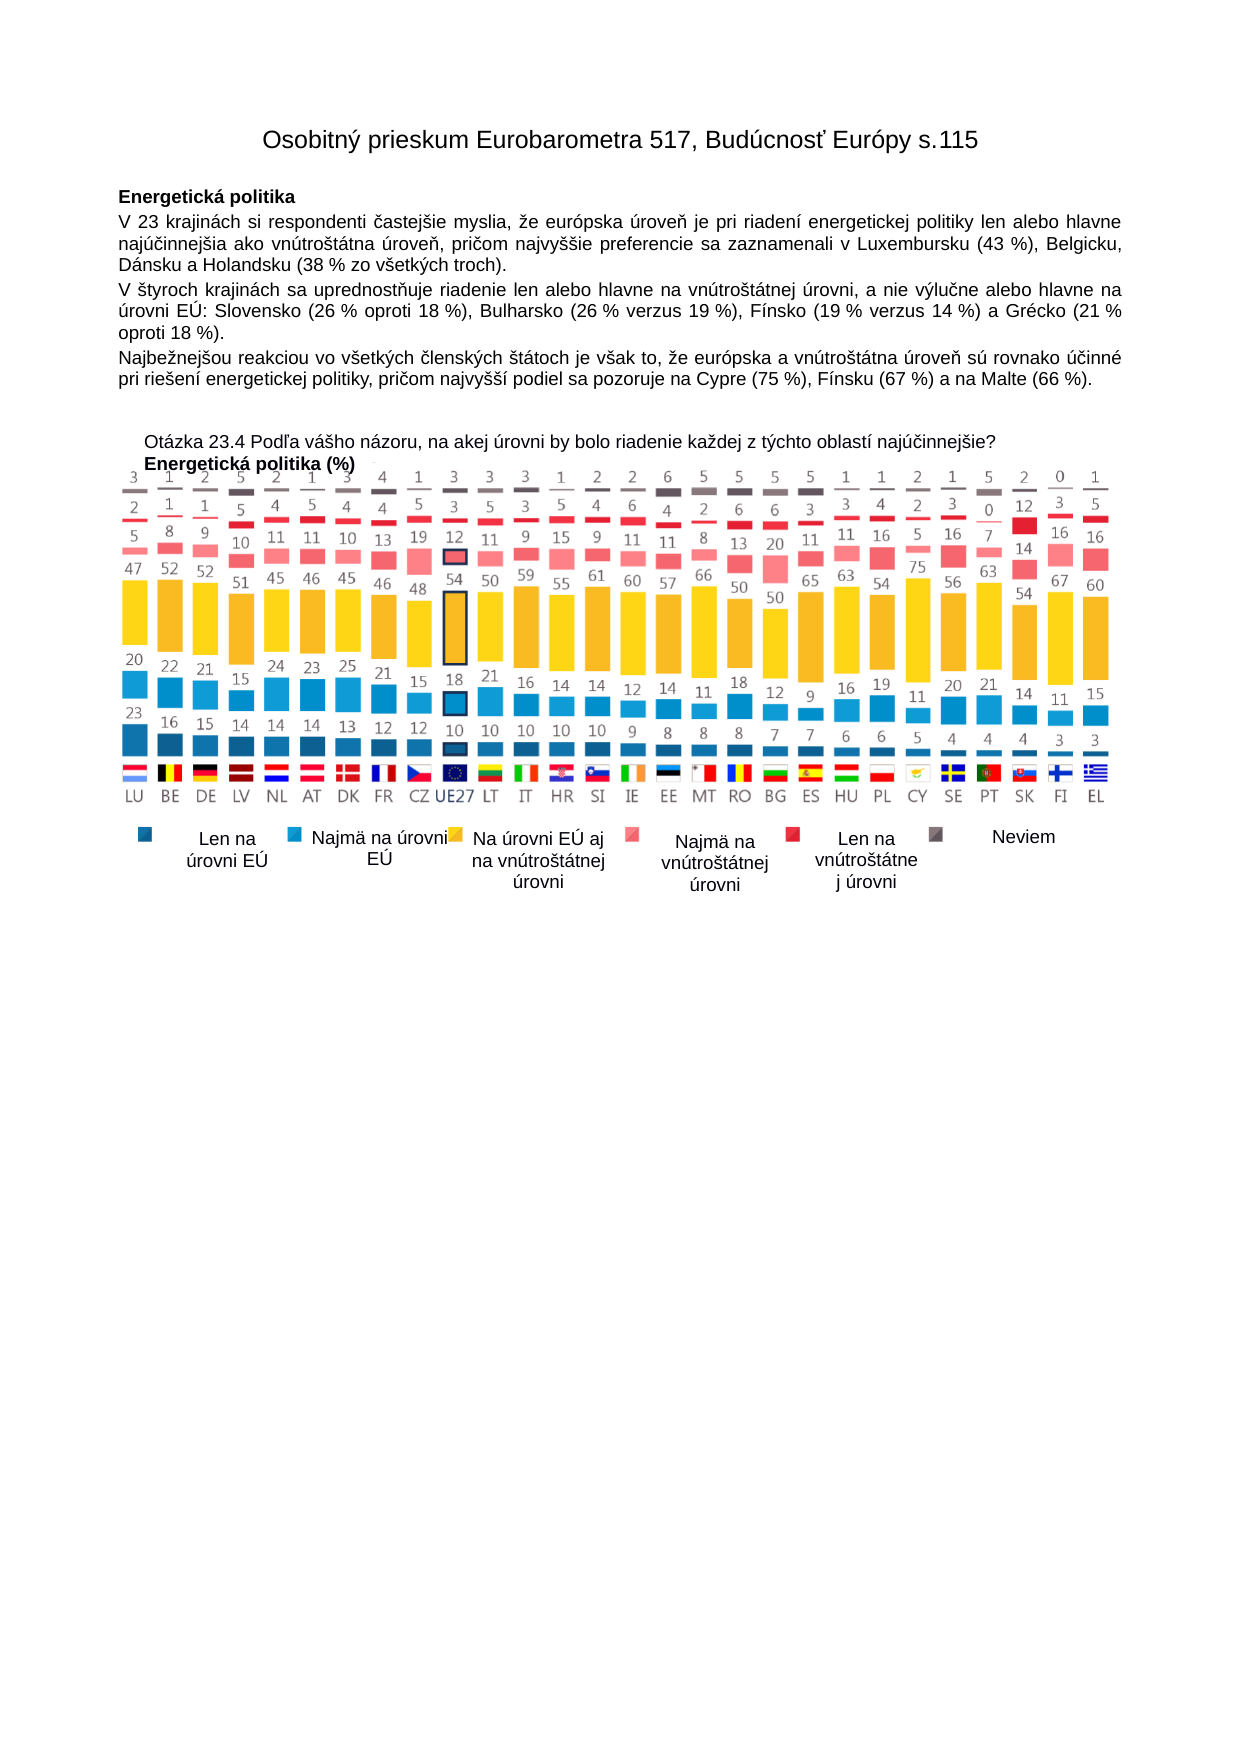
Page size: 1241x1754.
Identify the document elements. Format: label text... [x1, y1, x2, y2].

text Energetická politika [118, 186, 1122, 208]
text V 23 krajinách si respondenti častejšie myslia, že európska úroveň je pri riadení energetickej politiky len alebo hlavne najúčinnejšia ako vnútroštátna úroveň, pričom najvyššie preferencie sa zaznamenali v Luxembursku (43 %), Belgicku, Dánsku a Holandsku (38 % zo všetkých troch). [118, 211, 1122, 276]
picture [118, 462, 1116, 809]
picture [130, 811, 944, 863]
text V štyroch krajinách sa uprednostňuje riadenie len alebo hlavne na vnútroštátnej úrovni, a nie výlučne alebo hlavne na úrovni EÚ: Slovensko (26 % oproti 18 %), Bulharsko (26 % verzus 19 %), Fínsko (19 % verzus 14 %) a Grécko (21 % oproti 18 %). [118, 279, 1122, 343]
text Najbežnejšou reakciou vo všetkých členských štátoch je však to, že európska a vnútroštátna úroveň sú rovnako účinné pri riešení energetickej politiky, pričom najvyšší podiel sa pozoruje na Cypre (75 %), Fínsku (67 %) a na Malte (66 %). [118, 347, 1122, 390]
